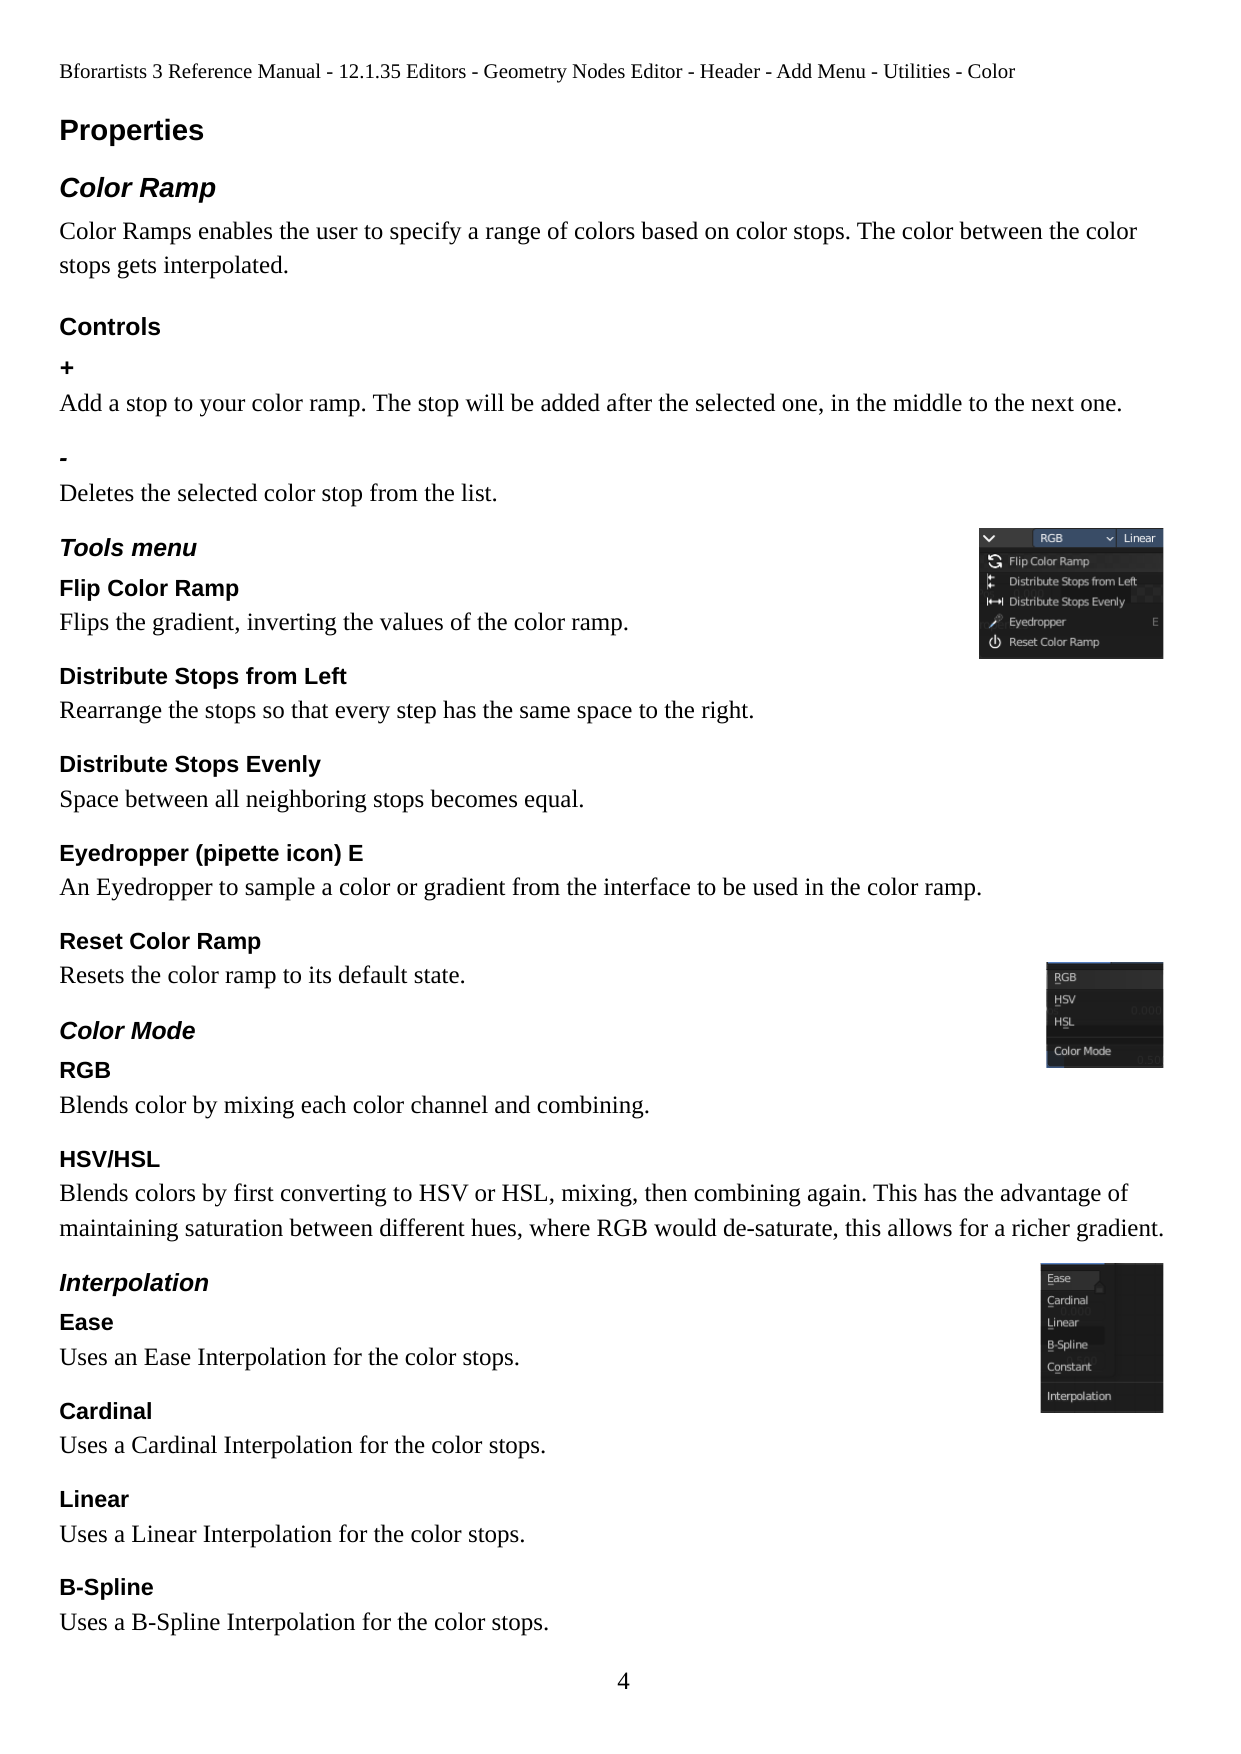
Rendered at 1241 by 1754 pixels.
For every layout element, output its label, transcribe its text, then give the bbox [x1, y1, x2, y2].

text An Eyedropper to sample a color or gradient from the interface to be used in the color ramp. [59, 872, 1181, 901]
subtitle Flip Color Ramp [59, 574, 979, 601]
text Flips the gradient, inverting the values of the color ramp. [59, 607, 979, 636]
text Blends colors by first converting to HSV or HSL, mixing, then combining again. This has the advantage of maintaining saturation between different hues, where RGB would de-saturate, this allows for a richer gradient. [59, 1178, 1181, 1241]
subtitle RGB [59, 1057, 1181, 1083]
subtitle Distribute Stops Evenly [59, 751, 1181, 777]
subtitle [1164, 574, 1181, 601]
subtitle HSV/HSL [59, 1145, 1181, 1172]
subtitle Color Ramp [59, 171, 1181, 203]
text Uses a B-Spline Interpolation for the color stops. [59, 1607, 1181, 1636]
subtitle Reset Color Ramp [59, 927, 1181, 954]
text Uses a Cardinal Interpolation for the color stops. [59, 1430, 1181, 1459]
subtitle Cardinal [59, 1397, 1181, 1424]
subtitle [1164, 1268, 1181, 1296]
text Uses an Ease Interpolation for the color stops. [59, 1342, 1040, 1371]
text Add a stop to your color ramp. The stop will be added after the selected one, in the middle to the next one. [59, 388, 1181, 416]
subtitle [1164, 1016, 1181, 1044]
text Rearrange the stops so that every step has the same space to the right. [59, 695, 1181, 724]
subtitle Eyedropper (pipette icon) E [59, 839, 1181, 866]
subtitle Interpolation [59, 1268, 1040, 1296]
subtitle Ease [59, 1309, 1040, 1336]
subtitle [1164, 533, 1181, 562]
text Color Ramps enables the user to specify a range of colors based on color stops. The color between the color stops gets interpolated. [59, 216, 1181, 279]
picture [979, 528, 1164, 659]
subtitle B-Spline [59, 1574, 1181, 1601]
text Space between all neighboring stops becomes equal. [59, 784, 1181, 812]
text Resets the color ramp to its default state. [59, 960, 1181, 989]
subtitle Tools menu [59, 533, 979, 562]
subtitle Controls [59, 312, 1181, 340]
subtitle Color Mode [59, 1016, 1046, 1044]
text Uses a Linear Interpolation for the color stops. [59, 1519, 1181, 1547]
picture [1040, 1263, 1164, 1413]
subtitle - [59, 443, 1181, 471]
subtitle Distribute Stops from Left [59, 662, 1181, 689]
subtitle + [59, 353, 1181, 381]
subtitle [1164, 1309, 1181, 1336]
text Blends color by mixing each color channel and combining. [59, 1090, 1181, 1118]
text Deletes the selected color stop from the list. [59, 478, 1181, 506]
subtitle Properties [59, 113, 1181, 146]
subtitle Linear [59, 1486, 1181, 1512]
picture [1046, 962, 1164, 1068]
